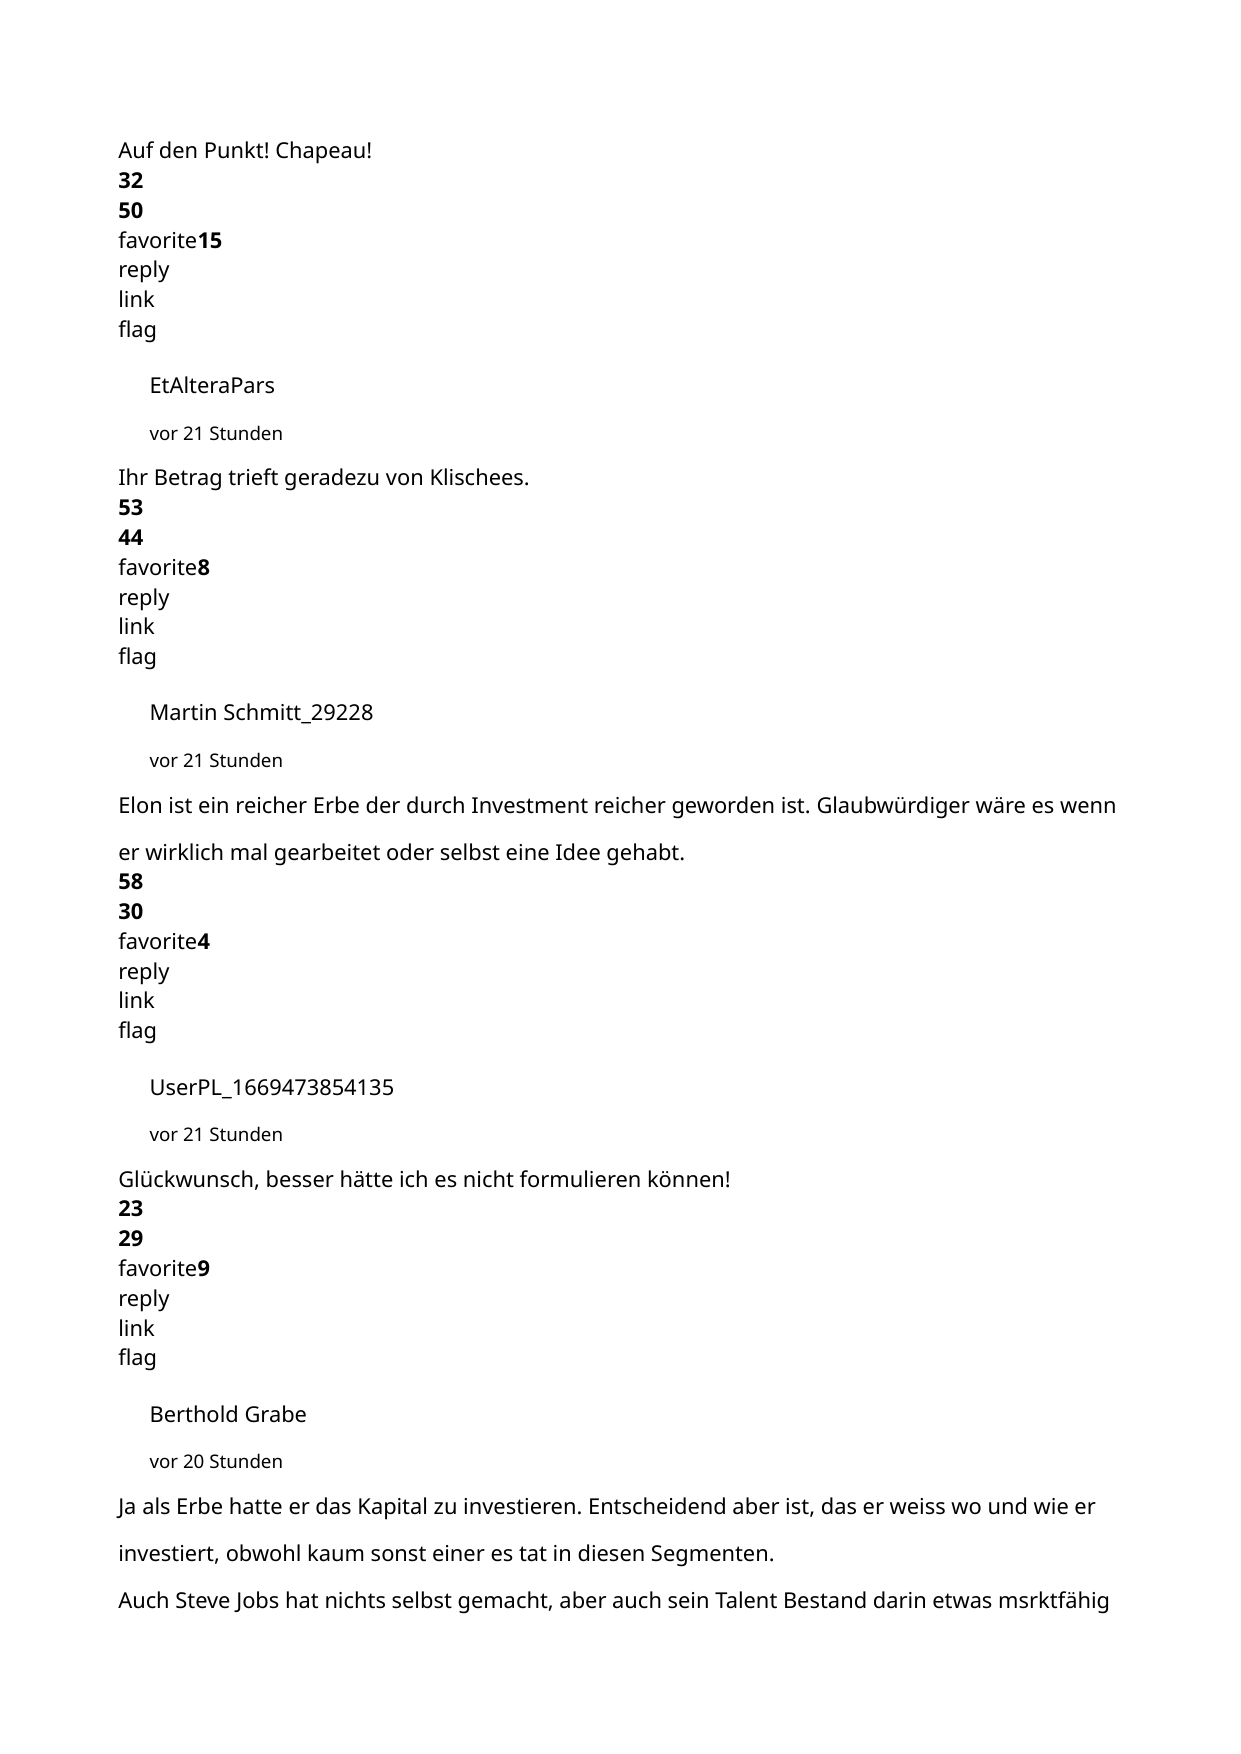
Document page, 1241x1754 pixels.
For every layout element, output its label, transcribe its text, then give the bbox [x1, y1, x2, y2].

text favorite15 [118, 224, 1122, 254]
text 29 [118, 1223, 1122, 1253]
text Auf den Punkt! Chapeau! [118, 118, 1122, 165]
text flag [118, 641, 1122, 671]
text EtAlteraPars [149, 359, 1114, 400]
text vor 21 Stunden [149, 743, 1122, 772]
text 50 [118, 195, 1122, 224]
text Glückwunsch, besser hätte ich es nicht formulieren können! [118, 1147, 1122, 1193]
text 32 [118, 165, 1122, 195]
text Berthold Grabe [149, 1388, 1114, 1428]
text 53 [118, 492, 1122, 522]
text 44 [118, 522, 1122, 552]
text link [118, 985, 1122, 1015]
text UserPL_1669473854135 [149, 1061, 1114, 1101]
text reply [118, 956, 1122, 985]
text favorite4 [118, 926, 1122, 956]
text reply [118, 1283, 1122, 1313]
text 30 [118, 896, 1122, 926]
text vor 20 Stunden [149, 1444, 1122, 1474]
text vor 21 Stunden [149, 416, 1122, 445]
text reply [118, 582, 1122, 611]
text vor 21 Stunden [149, 1117, 1122, 1147]
text 58 [118, 866, 1122, 896]
text favorite8 [118, 552, 1122, 582]
text flag [118, 1015, 1122, 1045]
text flag [118, 314, 1122, 344]
text Ihr Betrag trieft geradezu von Klischees. [118, 445, 1122, 492]
text link [118, 284, 1122, 314]
text reply [118, 254, 1122, 284]
text 23 [118, 1193, 1122, 1223]
text favorite9 [118, 1253, 1122, 1283]
text Martin Schmitt_29228 [149, 687, 1114, 727]
text flag [118, 1342, 1122, 1372]
text link [118, 1313, 1122, 1342]
text Elon ist ein reicher Erbe der durch Investment reicher geworden ist. Glaubwürdiger wäre es wenn er wirklich mal gearbeitet oder selbst eine Idee gehabt. [118, 772, 1122, 866]
text link [118, 611, 1122, 641]
text Ja als Erbe hatte er das Kapital zu investieren. Entscheidend aber ist, das er weiss wo und wie er investiert, obwohl kaum sonst einer es tat in diesen Segmenten. Auch Steve Jobs hat nichts selbst gemacht, aber auch sein Talent Bestand darin etwas msrktfähig [118, 1474, 1122, 1614]
